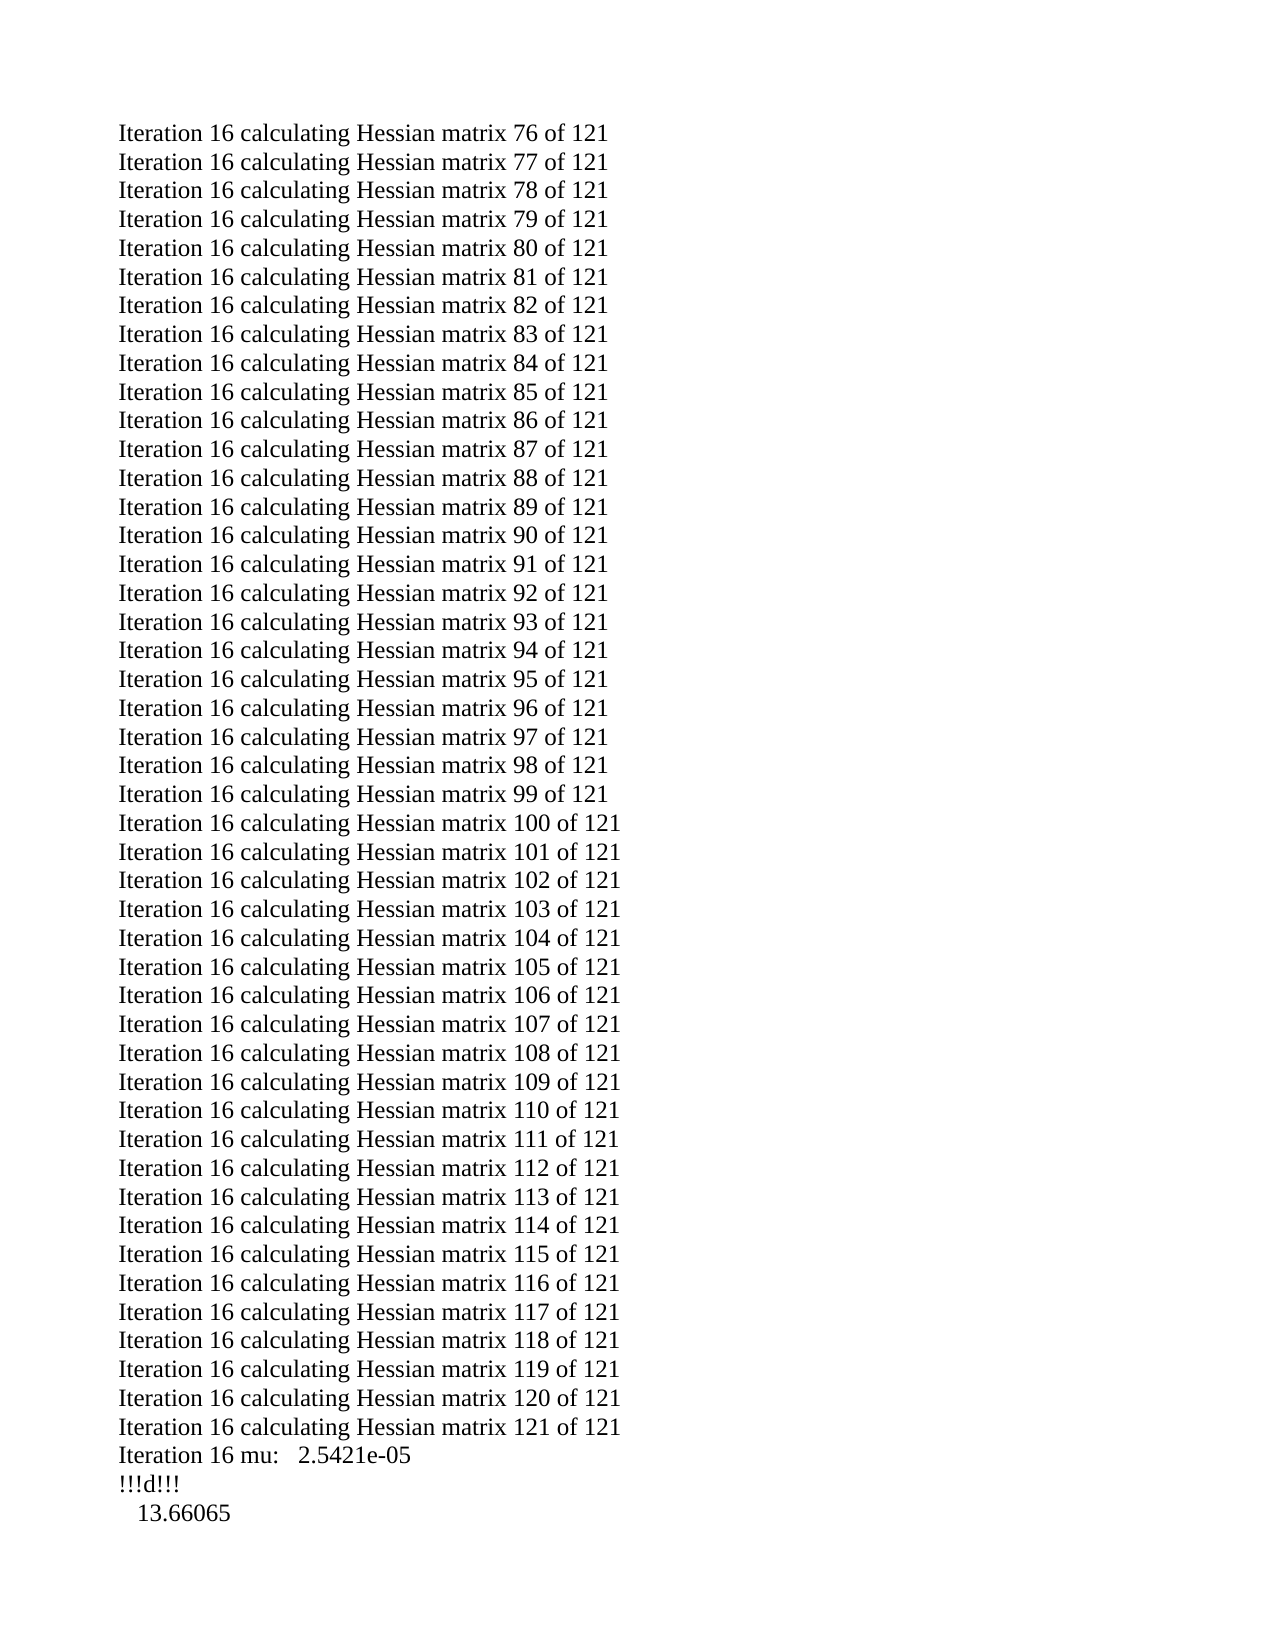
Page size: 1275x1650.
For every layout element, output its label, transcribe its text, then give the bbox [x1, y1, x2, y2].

text Iteration 16 calculating Hessian matrix 87 of 121 [118, 434, 1157, 463]
text Iteration 16 calculating Hessian matrix 90 of 121 [118, 521, 1157, 549]
text Iteration 16 calculating Hessian matrix 85 of 121 [118, 377, 1157, 406]
text Iteration 16 calculating Hessian matrix 96 of 121 [118, 693, 1157, 722]
text Iteration 16 calculating Hessian matrix 103 of 121 [118, 894, 1157, 923]
text Iteration 16 calculating Hessian matrix 121 of 121 [118, 1412, 1157, 1441]
text Iteration 16 calculating Hessian matrix 110 of 121 [118, 1096, 1157, 1124]
text Iteration 16 calculating Hessian matrix 106 of 121 [118, 981, 1157, 1009]
text Iteration 16 calculating Hessian matrix 91 of 121 [118, 549, 1157, 578]
text !!!d!!! [118, 1469, 1157, 1498]
text Iteration 16 calculating Hessian matrix 104 of 121 [118, 923, 1157, 952]
text Iteration 16 calculating Hessian matrix 120 of 121 [118, 1383, 1157, 1412]
text Iteration 16 calculating Hessian matrix 119 of 121 [118, 1354, 1157, 1383]
text Iteration 16 calculating Hessian matrix 95 of 121 [118, 664, 1157, 693]
text Iteration 16 calculating Hessian matrix 83 of 121 [118, 319, 1157, 348]
text Iteration 16 calculating Hessian matrix 78 of 121 [118, 176, 1157, 204]
text Iteration 16 mu: 2.5421e-05 [118, 1441, 1157, 1469]
text Iteration 16 calculating Hessian matrix 99 of 121 [118, 779, 1157, 808]
text Iteration 16 calculating Hessian matrix 88 of 121 [118, 463, 1157, 492]
text Iteration 16 calculating Hessian matrix 94 of 121 [118, 636, 1157, 664]
text Iteration 16 calculating Hessian matrix 84 of 121 [118, 348, 1157, 377]
text Iteration 16 calculating Hessian matrix 82 of 121 [118, 291, 1157, 319]
text Iteration 16 calculating Hessian matrix 116 of 121 [118, 1268, 1157, 1297]
text Iteration 16 calculating Hessian matrix 92 of 121 [118, 578, 1157, 607]
text Iteration 16 calculating Hessian matrix 80 of 121 [118, 233, 1157, 262]
text Iteration 16 calculating Hessian matrix 102 of 121 [118, 866, 1157, 894]
text Iteration 16 calculating Hessian matrix 117 of 121 [118, 1297, 1157, 1326]
text Iteration 16 calculating Hessian matrix 118 of 121 [118, 1326, 1157, 1354]
text Iteration 16 calculating Hessian matrix 98 of 121 [118, 751, 1157, 779]
text Iteration 16 calculating Hessian matrix 97 of 121 [118, 722, 1157, 751]
text Iteration 16 calculating Hessian matrix 89 of 121 [118, 492, 1157, 521]
text Iteration 16 calculating Hessian matrix 109 of 121 [118, 1067, 1157, 1096]
text Iteration 16 calculating Hessian matrix 112 of 121 [118, 1153, 1157, 1182]
text Iteration 16 calculating Hessian matrix 108 of 121 [118, 1038, 1157, 1067]
text Iteration 16 calculating Hessian matrix 77 of 121 [118, 147, 1157, 176]
text Iteration 16 calculating Hessian matrix 111 of 121 [118, 1124, 1157, 1153]
text Iteration 16 calculating Hessian matrix 114 of 121 [118, 1211, 1157, 1239]
text Iteration 16 calculating Hessian matrix 100 of 121 [118, 808, 1157, 837]
text Iteration 16 calculating Hessian matrix 81 of 121 [118, 262, 1157, 291]
text Iteration 16 calculating Hessian matrix 115 of 121 [118, 1239, 1157, 1268]
text Iteration 16 calculating Hessian matrix 113 of 121 [118, 1182, 1157, 1211]
text Iteration 16 calculating Hessian matrix 101 of 121 [118, 837, 1157, 866]
text Iteration 16 calculating Hessian matrix 76 of 121 [118, 118, 1157, 147]
text Iteration 16 calculating Hessian matrix 86 of 121 [118, 406, 1157, 434]
text Iteration 16 calculating Hessian matrix 105 of 121 [118, 952, 1157, 981]
text Iteration 16 calculating Hessian matrix 93 of 121 [118, 607, 1157, 636]
text 13.66065 [118, 1498, 1157, 1527]
text Iteration 16 calculating Hessian matrix 107 of 121 [118, 1009, 1157, 1038]
text Iteration 16 calculating Hessian matrix 79 of 121 [118, 204, 1157, 233]
